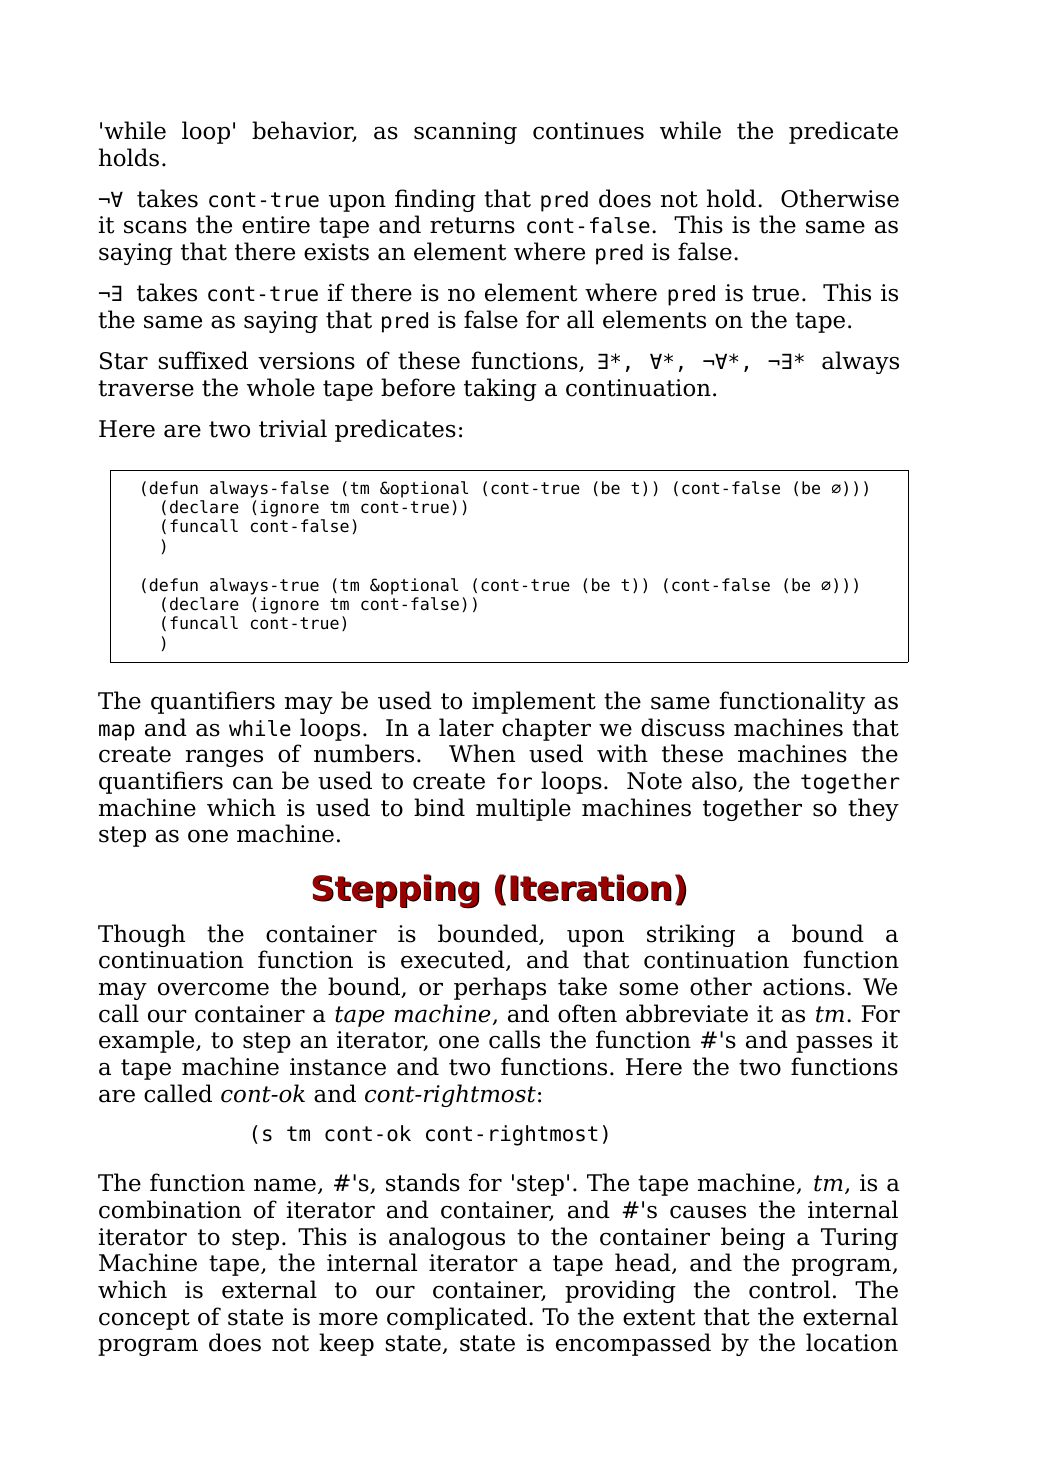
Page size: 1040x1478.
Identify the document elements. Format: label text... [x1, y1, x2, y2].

text ¬∃ takes cont-true if there is no element where pred is true. This is the same as saying that pred is false for all elements on the tape. [98, 281, 900, 334]
text (defun always-false (tm &optional (cont-true (be t)) (cont-false (be ∅))) [119, 478, 899, 498]
text The function name, #'s, stands for 'step'. The tape machine, tm, is a combination of iterator and container, and #'s causes the internal iterator to step. This is analogous to the container being a Turing Machine tape, the internal iterator a tape head, and the program, which is external to our container, providing the control. The concept of state is more complicated. To the extent that the external program does not keep state, state is encompassed by the location [98, 1171, 900, 1357]
text (funcall cont-false) [119, 517, 899, 537]
text The quantifiers may be used to implement the same functionality as map and as while loops. In a later chapter we discuss machines that create ranges of numbers. When used with these machines the quantifiers can be used to create for loops. Note also, the together machine which is used to bind multiple machines together so they step as one machine. [98, 688, 900, 848]
text (s tm cont-ok cont-rightmost) [98, 1122, 900, 1146]
text ¬∀ takes cont-true upon finding that pred does not hold. Otherwise it scans the entire tape and returns cont-false. This is the same as saying that there exists an element where pred is false. [98, 186, 900, 266]
text Star suffixed versions of these functions, ∃*, ∀*, ¬∀*, ¬∃* always traverse the whole tape before taking a continuation. [98, 348, 900, 402]
text (declare (ignore tm cont-false)) [119, 595, 899, 614]
text ) [119, 633, 899, 653]
text (declare (ignore tm cont-true)) [119, 498, 899, 517]
text (funcall cont-true) [119, 614, 899, 633]
text 'while loop' behavior, as scanning continues while the predicate holds. [98, 118, 900, 171]
subtitle Stepping (Iteration) [98, 869, 900, 908]
text (defun always-true (tm &optional (cont-true (be t)) (cont-false (be ∅))) [119, 575, 899, 595]
text ) [119, 537, 899, 556]
text Here are two trivial predicates: [98, 416, 900, 443]
text Though the container is bounded, upon striking a bound a continuation function is executed, and that continuation function may overcome the bound, or perhaps take some other actions. We call our container a tape machine, and often abbreviate it as tm. For example, to step an iterator, one calls the function #'s and passes it a tape machine instance and two functions. Here the two functions are called cont-ok and cont-rightmost: [98, 921, 900, 1107]
